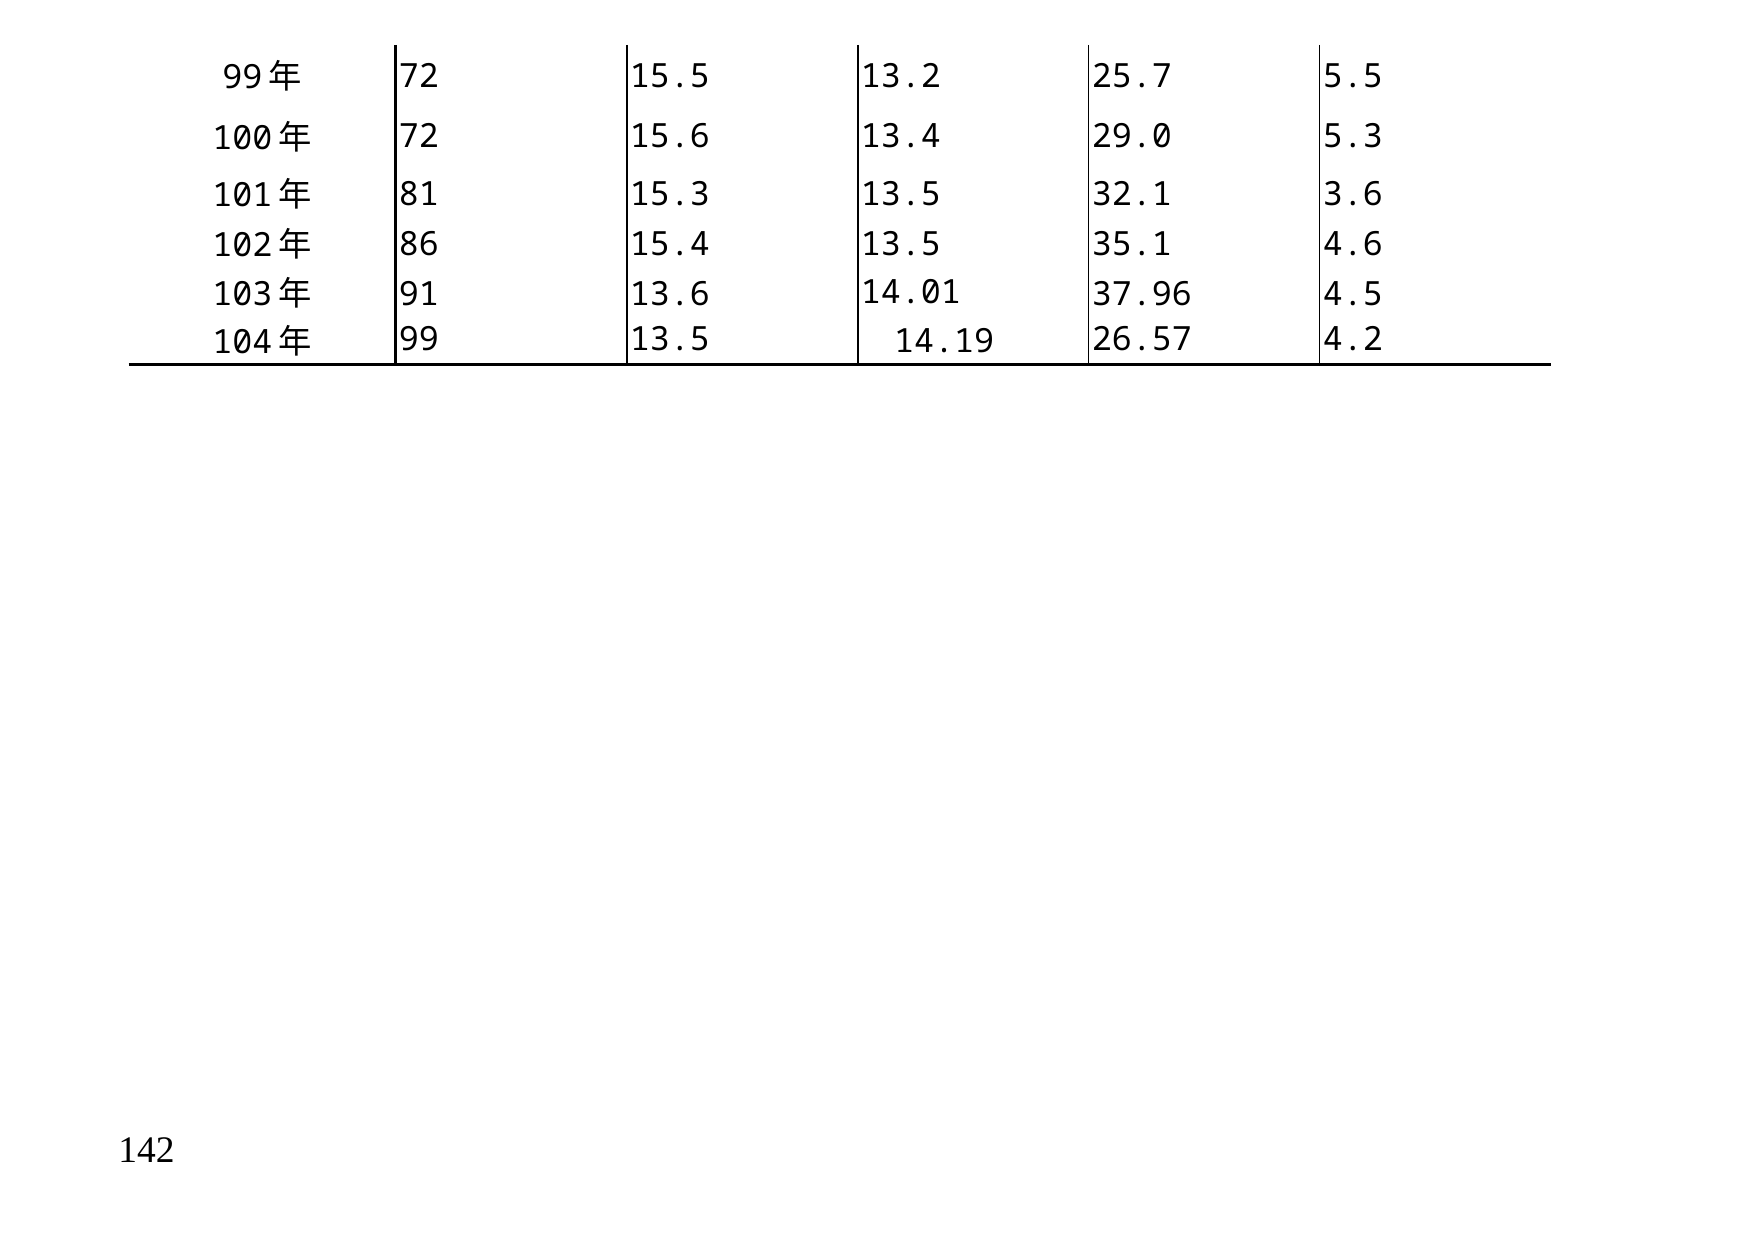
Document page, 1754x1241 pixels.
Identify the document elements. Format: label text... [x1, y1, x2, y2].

table_cell 35.1 [1089, 218, 1319, 266]
table_cell 15.6 [628, 104, 857, 166]
table_cell 3.6 [1320, 166, 1551, 218]
table_cell 72 [397, 104, 626, 166]
table_cell 15.4 [628, 218, 857, 266]
table_cell 13.4 [859, 104, 1088, 166]
table_cell 101年 [129, 166, 394, 218]
table_cell 72 [397, 45, 626, 103]
table_cell 86 [397, 218, 626, 266]
table_cell 15.3 [628, 166, 857, 218]
table_cell 5.5 [1320, 45, 1551, 103]
table_cell 4.5 4.2 [1320, 266, 1551, 363]
table_cell 25.7 [1089, 45, 1319, 103]
table_cell 91 99 [397, 266, 626, 363]
table_cell 100年 [129, 104, 394, 166]
table_cell 13.5 [859, 218, 1088, 266]
table_cell 103年 104年 [129, 266, 394, 363]
table_cell 15.5 [628, 45, 857, 103]
table_cell 99年 [129, 45, 394, 103]
table_cell 81 [397, 166, 626, 218]
table_cell 29.0 [1089, 104, 1319, 166]
table_cell 13.2 [859, 45, 1088, 103]
table_cell 13.6 13.5 [628, 266, 857, 363]
table_cell 14.01 14.19 [859, 266, 1088, 363]
table_cell 102年 [129, 218, 394, 266]
table_cell 13.5 [859, 166, 1088, 218]
table_cell 32.1 [1089, 166, 1319, 218]
table_cell 5.3 [1320, 104, 1551, 166]
table_cell 4.6 [1320, 218, 1551, 266]
table_cell 37.96 26.57 [1089, 266, 1319, 363]
